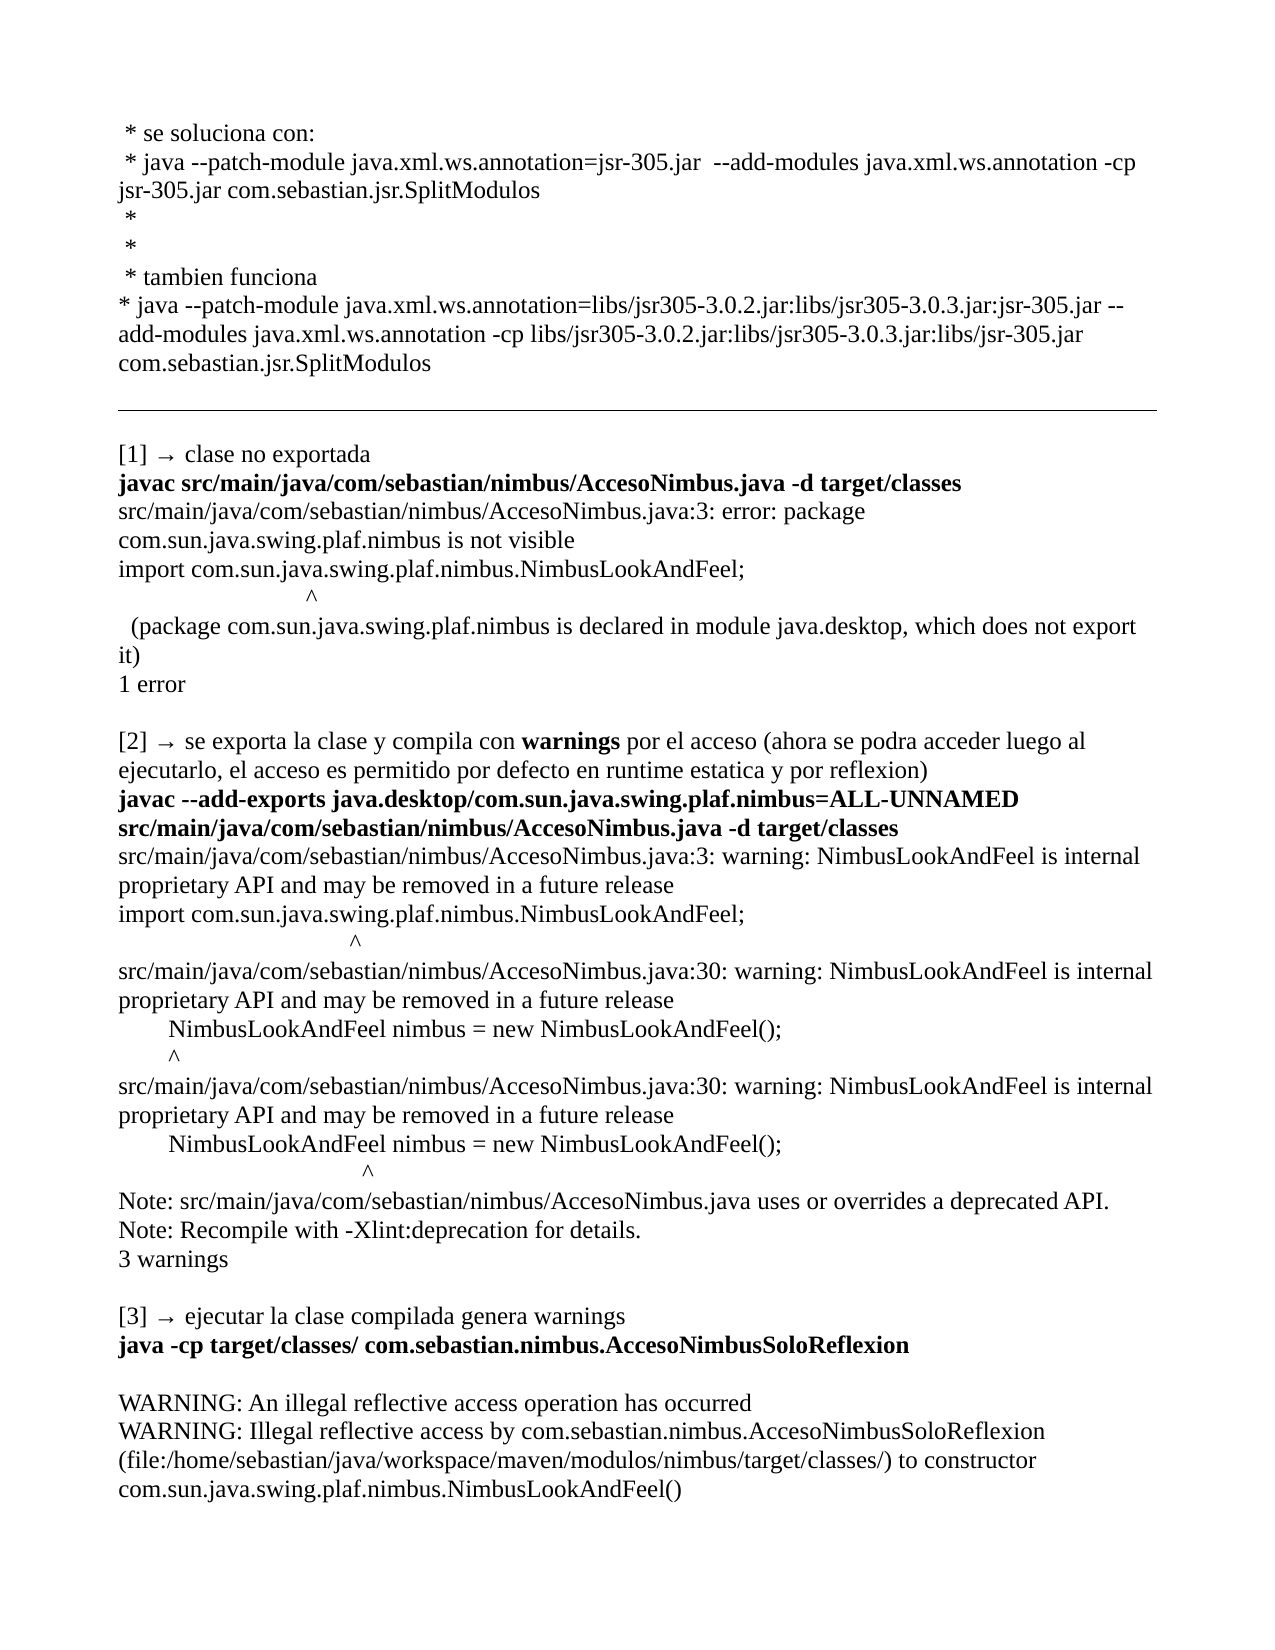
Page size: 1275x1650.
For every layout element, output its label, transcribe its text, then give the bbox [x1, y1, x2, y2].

text * java --patch-module java.xml.ws.annotation=libs/jsr305-3.0.2.jar:libs/jsr305-3.0.3.jar:jsr-305.jar --add-modules java.xml.ws.annotation -cp libs/jsr305-3.0.2.jar:libs/jsr305-3.0.3.jar:libs/jsr-305.jar com.sebastian.jsr.SplitModulos [118, 291, 1157, 377]
text src/main/java/com/sebastian/nimbus/AccesoNimbus.java:3: warning: NimbusLookAndFeel is internal proprietary API and may be removed in a future release [118, 841, 1157, 899]
text [2] → se exporta la clase y compila con warnings por el acceso (ahora se podra acceder luego al ejecutarlo, el acceso es permitido por defecto en runtime estatica y por reflexion) [118, 726, 1157, 784]
text 3 warnings [118, 1244, 1157, 1273]
text 1 error [118, 669, 1157, 698]
text [3] → ejecutar la clase compilada genera warnings [118, 1301, 1157, 1330]
text src/main/java/com/sebastian/nimbus/AccesoNimbus.java:3: error: package com.sun.java.swing.plaf.nimbus is not visible [118, 496, 1157, 554]
text [1] → clase no exportada [118, 439, 1157, 468]
text * [118, 204, 1157, 233]
text NimbusLookAndFeel nimbus = new NimbusLookAndFeel(); [118, 1129, 1157, 1158]
text NimbusLookAndFeel nimbus = new NimbusLookAndFeel(); [118, 1014, 1157, 1043]
text * [118, 233, 1157, 262]
text ^ [118, 1043, 1157, 1071]
text * tambien funciona [118, 262, 1157, 291]
text import com.sun.java.swing.plaf.nimbus.NimbusLookAndFeel; [118, 554, 1157, 583]
text Note: Recompile with -Xlint:deprecation for details. [118, 1215, 1157, 1244]
text javac src/main/java/com/sebastian/nimbus/AccesoNimbus.java -d target/classes [118, 468, 1157, 496]
text ^ [118, 928, 1157, 956]
text Note: src/main/java/com/sebastian/nimbus/AccesoNimbus.java uses or overrides a deprecated API. [118, 1186, 1157, 1215]
text javac --add-exports java.desktop/com.sun.java.swing.plaf.nimbus=ALL-UNNAMED src/main/java/com/sebastian/nimbus/AccesoNimbus.java -d target/classes [118, 784, 1157, 841]
text src/main/java/com/sebastian/nimbus/AccesoNimbus.java:30: warning: NimbusLookAndFeel is internal proprietary API and may be removed in a future release [118, 1071, 1157, 1129]
text src/main/java/com/sebastian/nimbus/AccesoNimbus.java:30: warning: NimbusLookAndFeel is internal proprietary API and may be removed in a future release [118, 956, 1157, 1014]
text WARNING: An illegal reflective access operation has occurred [118, 1388, 1157, 1416]
text WARNING: Illegal reflective access by com.sebastian.nimbus.AccesoNimbusSoloReflexion (file:/home/sebastian/java/workspace/maven/modulos/nimbus/target/classes/) to constructor com.sun.java.swing.plaf.nimbus.NimbusLookAndFeel() [118, 1416, 1157, 1503]
text * se soluciona con: [118, 118, 1157, 147]
text * java --patch-module java.xml.ws.annotation=jsr-305.jar --add-modules java.xml.ws.annotation -cp jsr-305.jar com.sebastian.jsr.SplitModulos [118, 147, 1157, 204]
text ^ [118, 583, 1157, 611]
text (package com.sun.java.swing.plaf.nimbus is declared in module java.desktop, which does not export it) [118, 611, 1157, 669]
text ^ [118, 1158, 1157, 1186]
text import com.sun.java.swing.plaf.nimbus.NimbusLookAndFeel; [118, 899, 1157, 928]
text java -cp target/classes/ com.sebastian.nimbus.AccesoNimbusSoloReflexion [118, 1330, 1157, 1359]
